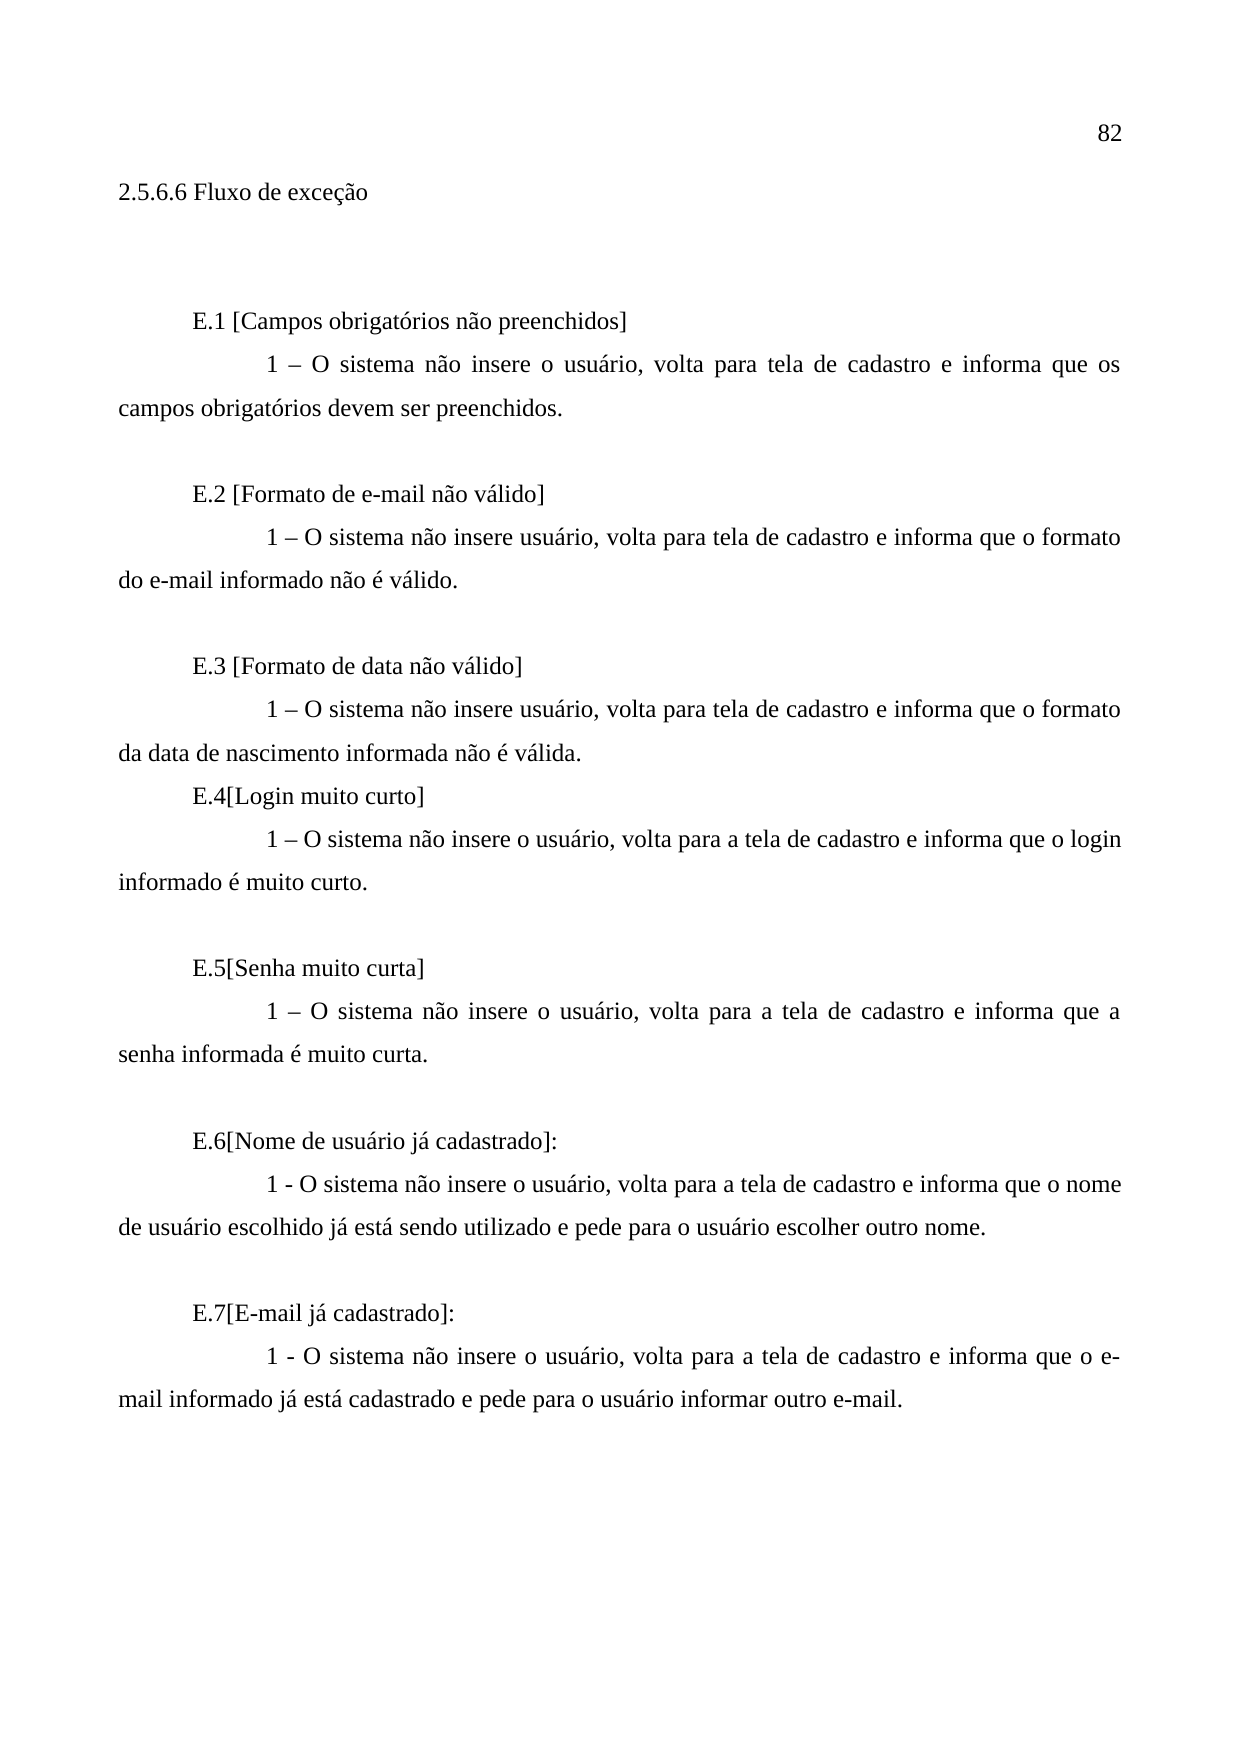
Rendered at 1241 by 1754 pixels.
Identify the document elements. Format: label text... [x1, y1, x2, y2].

text E.2 [Formato de e-mail não válido] [118, 479, 1122, 508]
text E.3 [Formato de data não válido] [118, 651, 1122, 680]
text E.1 [Campos obrigatórios não preenchidos] [118, 306, 1122, 335]
text 1 – O sistema não insere o usuário, volta para tela de cadastro e informa que os campos obrigatórios devem ser preenchidos. [118, 349, 1122, 421]
text 1 – O sistema não insere usuário, volta para tela de cadastro e informa que o formato da data de nascimento informada não é válida. [118, 694, 1122, 766]
text 1 - O sistema não insere o usuário, volta para a tela de cadastro e informa que o nome de usuário escolhido já está sendo utilizado e pede para o usuário escolher outro nome. [118, 1169, 1122, 1241]
text E.5[Senha muito curta] [118, 953, 1122, 982]
text 1 – O sistema não insere usuário, volta para tela de cadastro e informa que o formato do e-mail informado não é válido. [118, 522, 1122, 594]
text E.7[E-mail já cadastrado]: [118, 1298, 1122, 1327]
text 1 - O sistema não insere o usuário, volta para a tela de cadastro e informa que o e-mail informado já está cadastrado e pede para o usuário informar outro e-mail. [118, 1341, 1122, 1413]
text 1 – O sistema não insere o usuário, volta para a tela de cadastro e informa que o login informado é muito curto. [118, 824, 1122, 896]
text E.4[Login muito curto] [118, 781, 1122, 809]
text E.6[Nome de usuário já cadastrado]: [118, 1126, 1122, 1154]
text 1 – O sistema não insere o usuário, volta para a tela de cadastro e informa que a senha informada é muito curta. [118, 996, 1122, 1068]
subtitle Fluxo de exceção [118, 177, 1122, 206]
